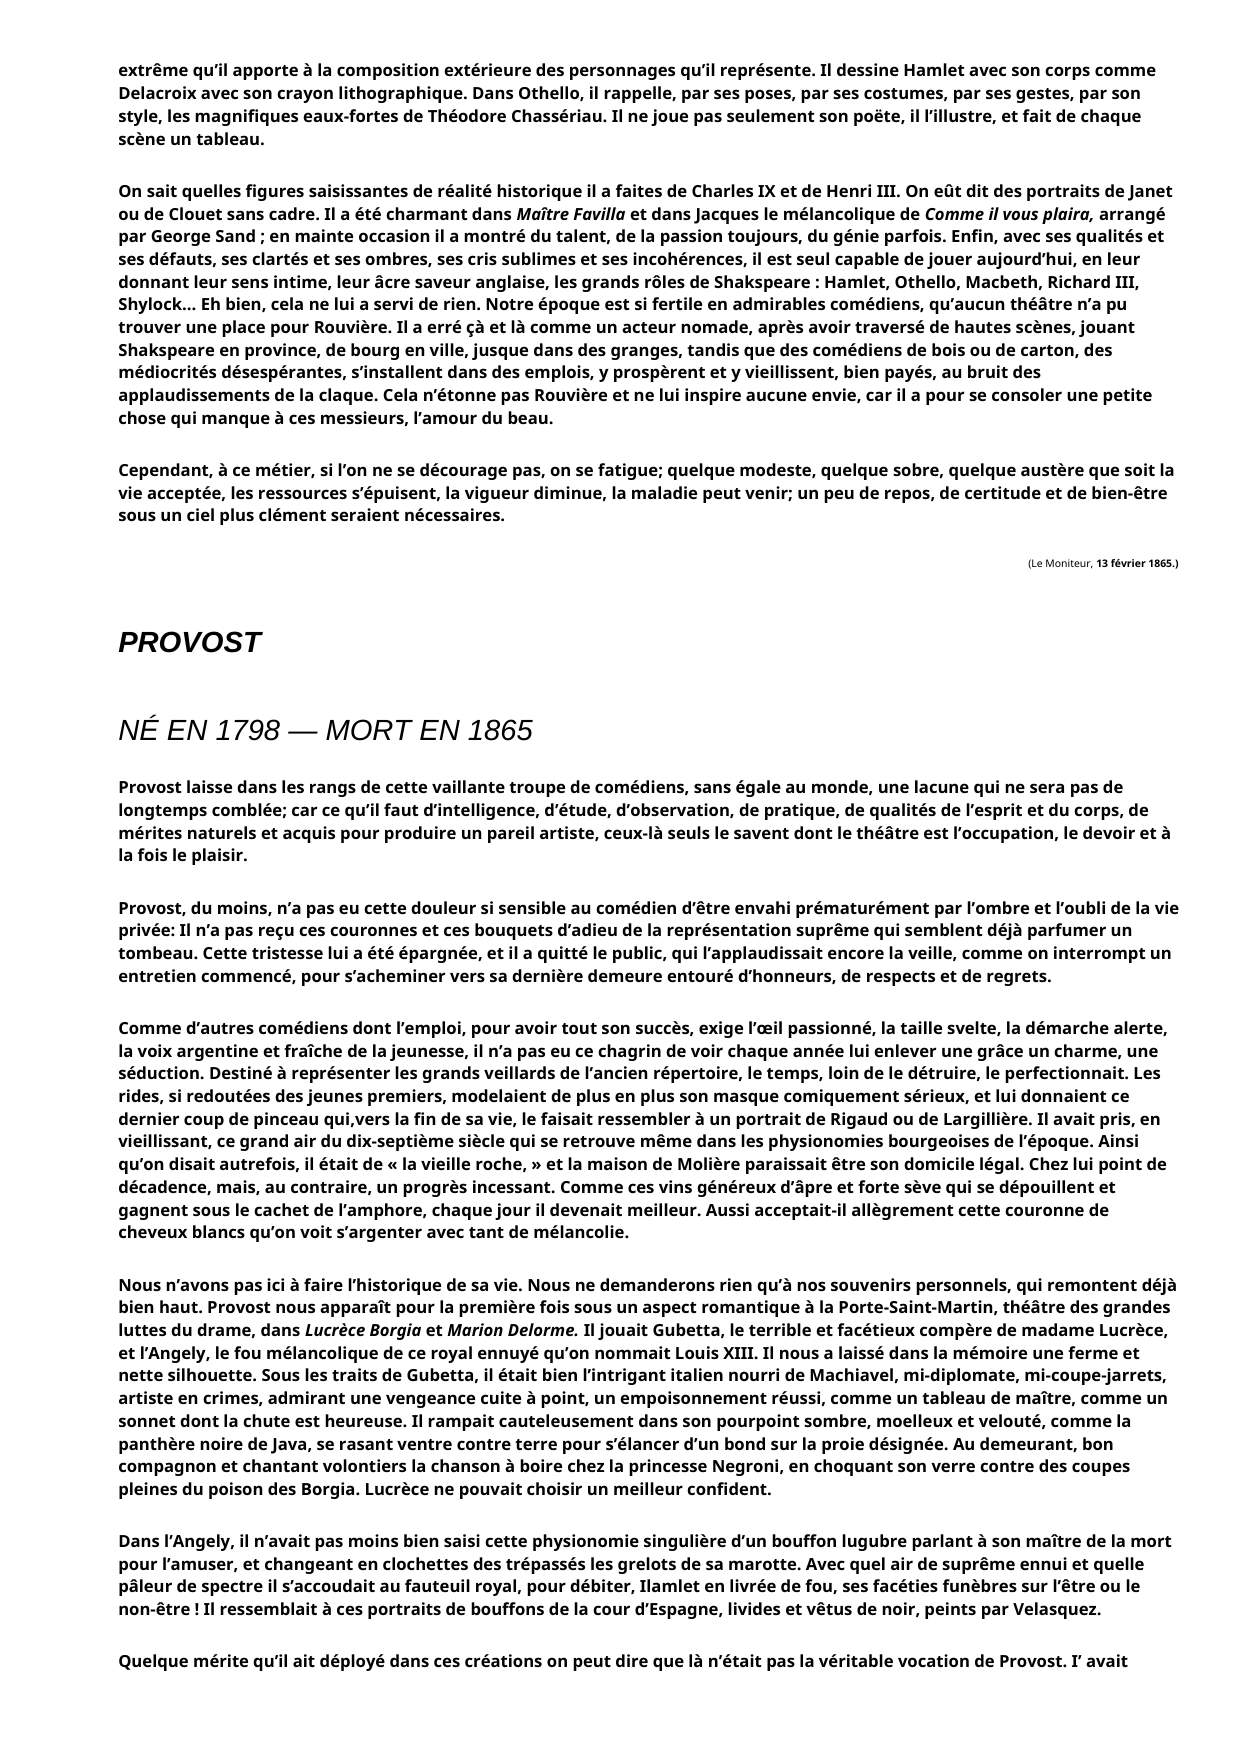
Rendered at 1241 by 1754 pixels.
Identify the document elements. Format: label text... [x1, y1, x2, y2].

text extrême qu’il apporte à la composition extérieure des personnages qu’il représente. Il dessine Hamlet avec son corps comme Delacroix avec son crayon lithographique. Dans Othello, il rappelle, par ses poses, par ses costumes, par ses gestes, par son style, les magnifiques eaux-fortes de Théodore Chassériau. Il ne joue pas seulement son poëte, il l’illustre, et fait de chaque scène un tableau. [118, 59, 1181, 150]
text Nous n’avons pas ici à faire l’historique de sa vie. Nous ne demanderons rien qu’à nos souvenirs personnels, qui remontent déjà bien haut. Provost nous apparaît pour la première fois sous un aspect romantique à la Porte-Saint-Martin, théâtre des grandes luttes du drame, dans Lucrèce Borgia et Marion Delorme. Il jouait Gubetta, le terrible et facétieux compère de madame Lucrèce, et l’Angely, le fou mélancolique de ce royal ennuyé qu’on nommait Louis XIII. Il nous a laissé dans la mémoire une ferme et nette silhouette. Sous les traits de Gubetta, il était bien l’intrigant italien nourri de Machiavel, mi-diplomate, mi-coupe-jarrets, artiste en crimes, admirant une vengeance cuite à point, un empoisonnement réussi, comme un tableau de maître, comme un sonnet dont la chute est heureuse. Il rampait cauteleusement dans son pourpoint sombre, moelleux et velouté, comme la panthère noire de Java, se rasant ventre contre terre pour s’élancer d’un bond sur la proie désignée. Au demeurant, bon compagnon et chantant volontiers la chanson à boire chez la princesse Negroni, en choquant son verre contre des coupes pleines du poison des Borgia. Lucrèce ne pouvait choisir un meilleur confident. [118, 1273, 1181, 1500]
text On sait quelles figures saisissantes de réalité historique il a faites de Charles IX et de Henri III. On eût dit des portraits de Janet ou de Clouet sans cadre. Il a été charmant dans Maître Favilla et dans Jacques le mélancolique de Comme il vous plaira, arrangé par George Sand ; en mainte occasion il a montré du talent, de la passion toujours, du génie parfois. Enfin, avec ses qualités et ses défauts, ses clartés et ses ombres, ses cris sublimes et ses incohérences, il est seul capable de jouer aujourd’hui, en leur donnant leur sens intime, leur âcre saveur anglaise, les grands rôles de Shakspeare : Hamlet, Othello, Macbeth, Richard III, Shylock... Eh bien, cela ne lui a servi de rien. Notre époque est si fertile en admirables comédiens, qu’aucun théâtre n’a pu trouver une place pour Rouvière. Il a erré çà et là comme un acteur nomade, après avoir traversé de hautes scènes, jouant Shakspeare en province, de bourg en ville, jusque dans des granges, tandis que des comédiens de bois ou de carton, des médiocrités désespérantes, s’installent dans des emplois, y prospèrent et y vieillissent, bien payés, au bruit des applaudissements de la claque. Cela n’étonne pas Rouvière et ne lui inspire aucune envie, car il a pour se consoler une petite chose qui manque à ces messieurs, l’amour du beau. [118, 179, 1181, 429]
subtitle NÉ EN 1798 — MORT EN 1865 [118, 713, 1181, 746]
text Quelque mérite qu’il ait déployé dans ces créations on peut dire que là n’était pas la véritable vocation de Provost. I’ avait [118, 1650, 1181, 1673]
text Cependant, à ce métier, si l’on ne se décourage pas, on se fatigue; quelque modeste, quelque sobre, quelque austère que soit la vie acceptée, les ressources s’épuisent, la vigueur diminue, la maladie peut venir; un peu de repos, de certitude et de bien-être sous un ciel plus clément seraient nécessaires. [118, 459, 1181, 527]
text (Le Moniteur, 13 février 1865.) [118, 556, 1181, 570]
text Dans l’Angely, il n’avait pas moins bien saisi cette physionomie singulière d’un bouffon lugubre parlant à son maître de la mort pour l’amuser, et changeant en clochettes des trépassés les grelots de sa marotte. Avec quel air de suprême ennui et quelle pâleur de spectre il s’accoudait au fauteuil royal, pour débiter, Ilamlet en livrée de fou, ses facéties funèbres sur l’être ou le non-être ! Il ressemblait à ces portraits de bouffons de la cour d’Espagne, livides et vêtus de noir, peints par Velasquez. [118, 1530, 1181, 1621]
subtitle PROVOST [118, 625, 1181, 658]
text Provost laisse dans les rangs de cette vaillante troupe de comédiens, sans égale au monde, une lacune qui ne sera pas de longtemps comblée; car ce qu’il faut d’intelligence, d’étude, d’observation, de pratique, de qualités de l’esprit et du corps, de mérites naturels et acquis pour produire un pareil artiste, ceux-là seuls le savent dont le théâtre est l’occupation, le devoir et à la fois le plaisir. [118, 776, 1181, 867]
text Provost, du moins, n’a pas eu cette douleur si sensible au comédien d’être envahi prématurément par l’ombre et l’oubli de la vie privée: Il n’a pas reçu ces couronnes et ces bouquets d’adieu de la représentation suprême qui semblent déjà parfumer un tombeau. Cette tristesse lui a été épargnée, et il a quitté le public, qui l’applaudissait encore la veille, comme on interrompt un entretien commencé, pour s’acheminer vers sa dernière demeure entouré d’honneurs, de respects et de regrets. [118, 896, 1181, 987]
text Comme d’autres comédiens dont l’emploi, pour avoir tout son succès, exige l’œil passionné, la taille svelte, la démarche alerte, la voix argentine et fraîche de la jeunesse, il n’a pas eu ce chagrin de voir chaque année lui enlever une grâce un charme, une séduction. Destiné à représenter les grands veillards de l’ancien répertoire, le temps, loin de le détruire, le perfectionnait. Les rides, si redoutées des jeunes premiers, modelaient de plus en plus son masque comiquement sérieux, et lui donnaient ce dernier coup de pinceau qui,vers la fin de sa vie, le faisait ressembler à un portrait de Rigaud ou de Largillière. Il avait pris, en vieillissant, ce grand air du dix-septième siècle qui se retrouve même dans les physionomies bourgeoises de l’époque. Ainsi qu’on disait autrefois, il était de « la vieille roche, » et la maison de Molière paraissait être son domicile légal. Chez lui point de décadence, mais, au contraire, un progrès incessant. Comme ces vins généreux d’âpre et forte sève qui se dépouillent et gagnent sous le cachet de l’amphore, chaque jour il devenait meilleur. Aussi acceptait-il allègrement cette couronne de cheveux blancs qu’on voit s’argenter avec tant de mélancolie. [118, 1017, 1181, 1244]
